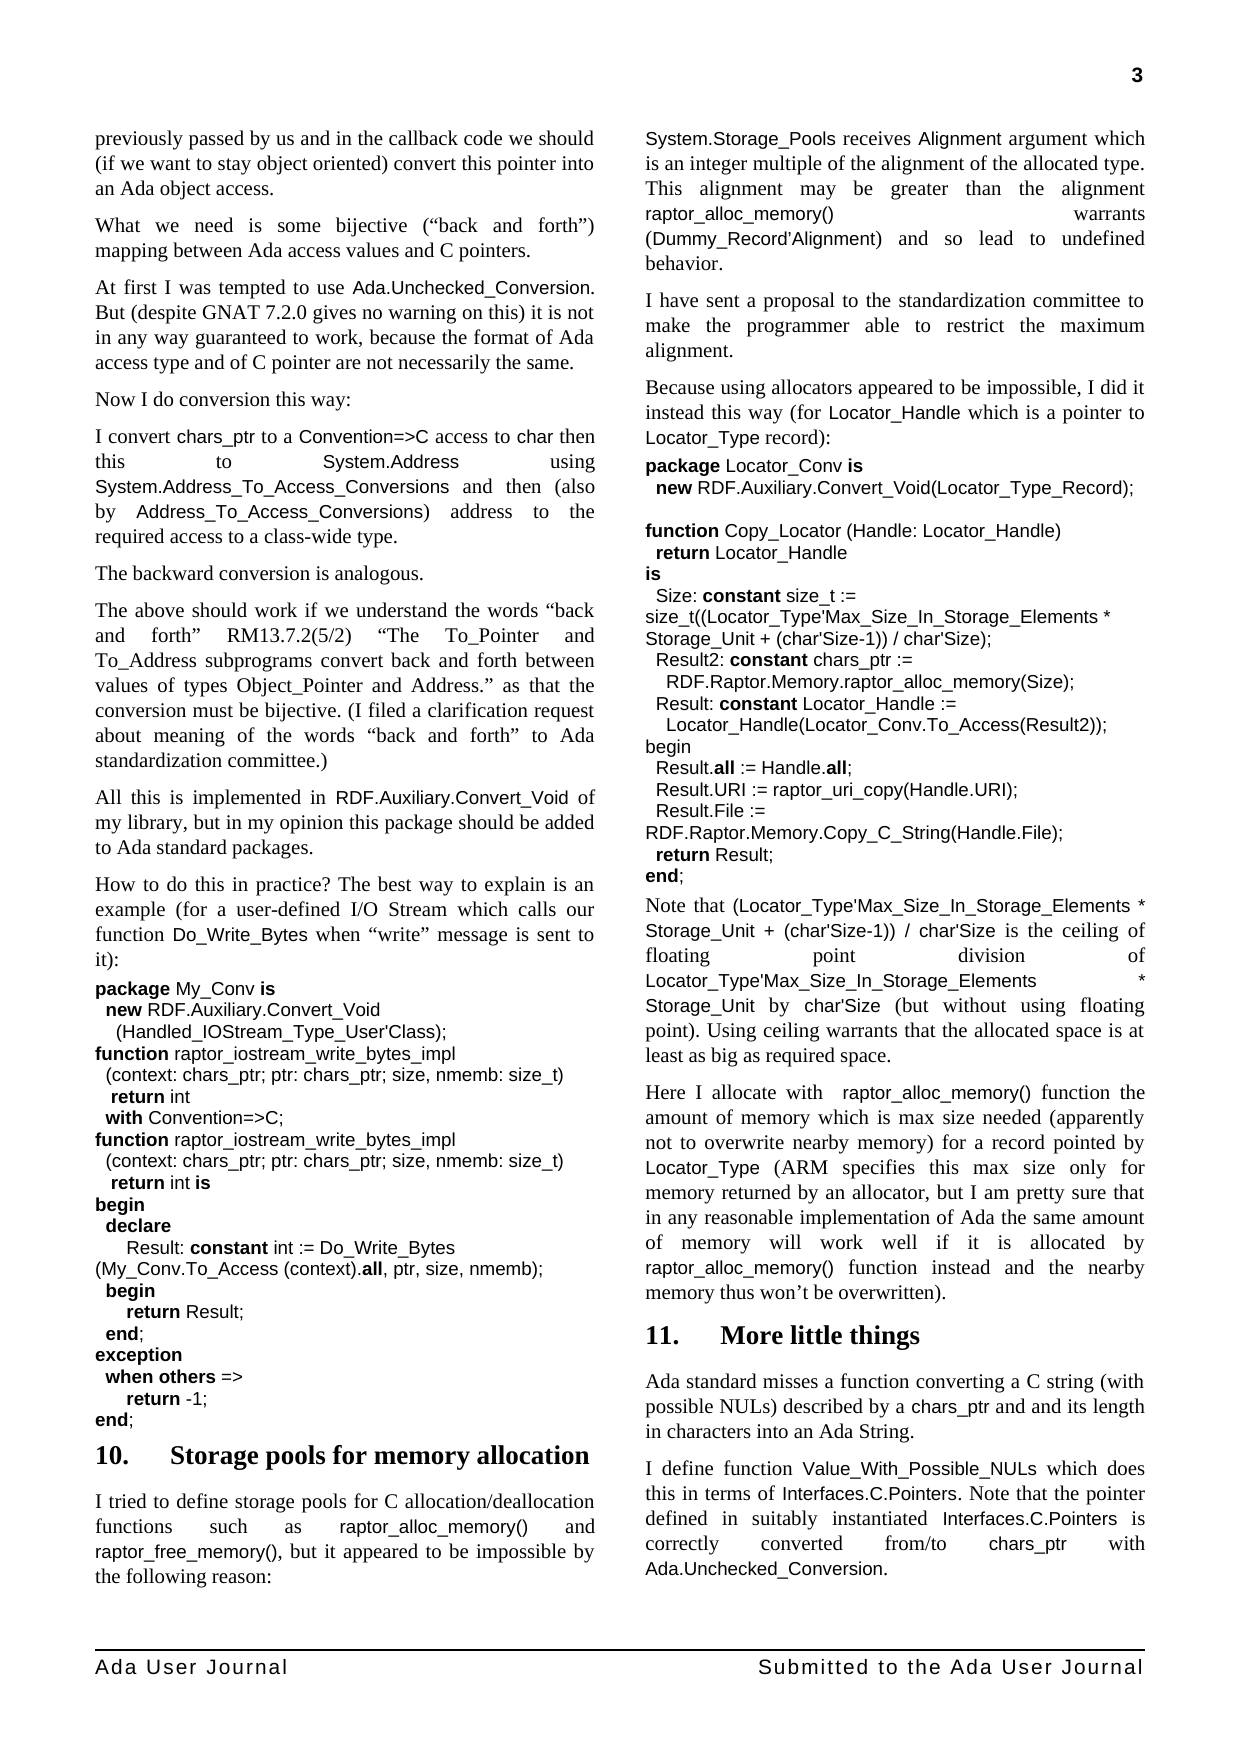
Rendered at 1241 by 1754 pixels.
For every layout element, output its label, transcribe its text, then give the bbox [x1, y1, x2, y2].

text return Locator_Handle [645, 541, 1145, 563]
text function raptor_iostream_write_bytes_impl [95, 1042, 595, 1064]
text with Convention=>C; function raptor_iostream_write_bytes_impl [95, 1107, 595, 1150]
text What we need is some bijective (“back and forth”) mapping between Ada access values and C pointers. [95, 212, 595, 262]
text when others => [95, 1366, 595, 1387]
text begin [645, 736, 1145, 757]
text Now I do conversion this way: [95, 386, 595, 411]
text return int [95, 1086, 595, 1107]
text end; [95, 1323, 595, 1344]
text I have sent a proposal to the standardization committee to make the programmer able to restrict the maximum alignment. [645, 287, 1145, 362]
text Result2: constant chars_ptr := [645, 649, 1145, 671]
text (Handled_IOStream_Type_User'Class); [95, 1021, 595, 1042]
text package Locator_Conv is [645, 455, 1145, 477]
text is [645, 563, 1145, 584]
text begin [95, 1279, 595, 1301]
text I define function Value_With_Possible_NULs which does this in terms of Interfaces.C.Pointers. Note that the pointer defined in suitably instantiated Interfaces.C.Pointers is correctly converted from/to chars_ptr with Ada.Unchecked_Conversion. [645, 1456, 1145, 1581]
text Result: constant Locator_Handle := [645, 692, 1145, 714]
subtitle More little things [645, 1323, 1145, 1350]
text (context: chars_ptr; ptr: chars_ptr; size, nmemb: size_t) [95, 1064, 595, 1086]
text begin [95, 1193, 595, 1215]
text previously passed by us and in the callback code we should (if we want to stay object oriented) convert this pointer into an Ada object access. [95, 125, 595, 200]
text Here I allocate with raptor_alloc_memory() function the amount of memory which is max size needed (apparently not to overwrite nearby memory) for a record pointed by Locator_Type (ARM specifies this max size only for memory returned by an allocator, but I am pretty sure that in any reasonable implementation of Ada the same amount of memory will work well if it is allocated by raptor_alloc_memory() function instead and the nearby memory thus won’t be overwritten). [645, 1079, 1145, 1304]
text new RDF.Auxiliary.Convert_Void [95, 999, 595, 1021]
text How to do this in practice? The best way to explain is an example (for a user-defined I/O Stream which calls our function Do_Write_Bytes when “write” message is sent to it): [95, 872, 595, 972]
text Size: constant size_t := size_t((Locator_Type'Max_Size_In_Storage_Elements * Storage_Unit + (char'Size-1)) / char'Size); [645, 584, 1145, 649]
text Result.URI := raptor_uri_copy(Handle.URI); [645, 779, 1145, 800]
text end; [95, 1409, 595, 1431]
text I tried to define storage pools for C allocation/deallocation functions such as raptor_alloc_memory() and raptor_free_memory(), but it appeared to be impossible by the following reason: [95, 1489, 595, 1589]
text Because using allocators appeared to be impossible, I did it instead this way (for Locator_Handle which is a pointer to Locator_Type record): [645, 374, 1145, 449]
subtitle Storage pools for memory allocation [95, 1443, 595, 1470]
text return int is [95, 1172, 595, 1193]
text I convert chars_ptr to a Convention=>C access to char then this to System.Address using System.Address_To_Access_Conversions and then (also by Address_To_Access_Conversions) address to the required access to a class-wide type. [95, 423, 595, 548]
text RDF.Raptor.Memory.raptor_alloc_memory(Size); [645, 671, 1145, 692]
text Note that (Locator_Type'Max_Size_In_Storage_Elements * Storage_Unit + (char'Size-1)) / char'Size is the ceiling of floating point division of Locator_Type'Max_Size_In_Storage_Elements * Storage_Unit by char'Size (but without using floating point). Using ceiling warrants that the allocated space is at least as big as required space. [645, 892, 1145, 1067]
text return Result; [645, 843, 1145, 865]
text System.Storage_Pools receives Alignment argument which is an integer multiple of the alignment of the allocated type. This alignment may be greater than the alignment raptor_alloc_memory() warrants (Dummy_Record’Alignment) and so lead to undefined behavior. [645, 125, 1145, 275]
text package My_Conv is [95, 978, 595, 999]
text Result.File := RDF.Raptor.Memory.Copy_C_String(Handle.File); [645, 800, 1145, 843]
text (context: chars_ptr; ptr: chars_ptr; size, nmemb: size_t) [95, 1150, 595, 1172]
text Result: constant int := Do_Write_Bytes (My_Conv.To_Access (context).all, ptr, size, nmemb); [95, 1236, 595, 1279]
text The above should work if we understand the words “back and forth” RM13.7.2(5/2) “The To_Pointer and To_Address subprograms convert back and forth between values of types Object_Pointer and Address.” as that the conversion must be bijective. (I filed a clarification request about meaning of the words “back and forth” to Ada standardization committee.) [95, 597, 595, 772]
text The backward conversion is analogous. [95, 560, 595, 585]
text At first I was tempted to use Ada.Unchecked_Conversion. But (despite GNAT 7.2.0 gives no warning on this) it is not in any way guaranteed to work, because the format of Ada access type and of C pointer are not necessarily the same. [95, 274, 595, 374]
text return Result; [95, 1301, 595, 1323]
text return -1; [95, 1387, 595, 1409]
text All this is implemented in RDF.Auxiliary.Convert_Void of my library, but in my opinion this package should be added to Ada standard packages. [95, 784, 595, 859]
text declare [95, 1215, 595, 1236]
text new RDF.Auxiliary.Convert_Void(Locator_Type_Record); [645, 477, 1145, 498]
text Locator_Handle(Locator_Conv.To_Access(Result2)); [645, 714, 1145, 736]
text function Copy_Locator (Handle: Locator_Handle) [645, 520, 1145, 541]
text exception [95, 1344, 595, 1366]
text Result.all := Handle.all; [645, 757, 1145, 779]
text end; [645, 865, 1145, 886]
text Ada standard misses a function converting a C string (with possible NULs) described by a chars_ptr and and its length in characters into an Ada String. [645, 1369, 1145, 1444]
